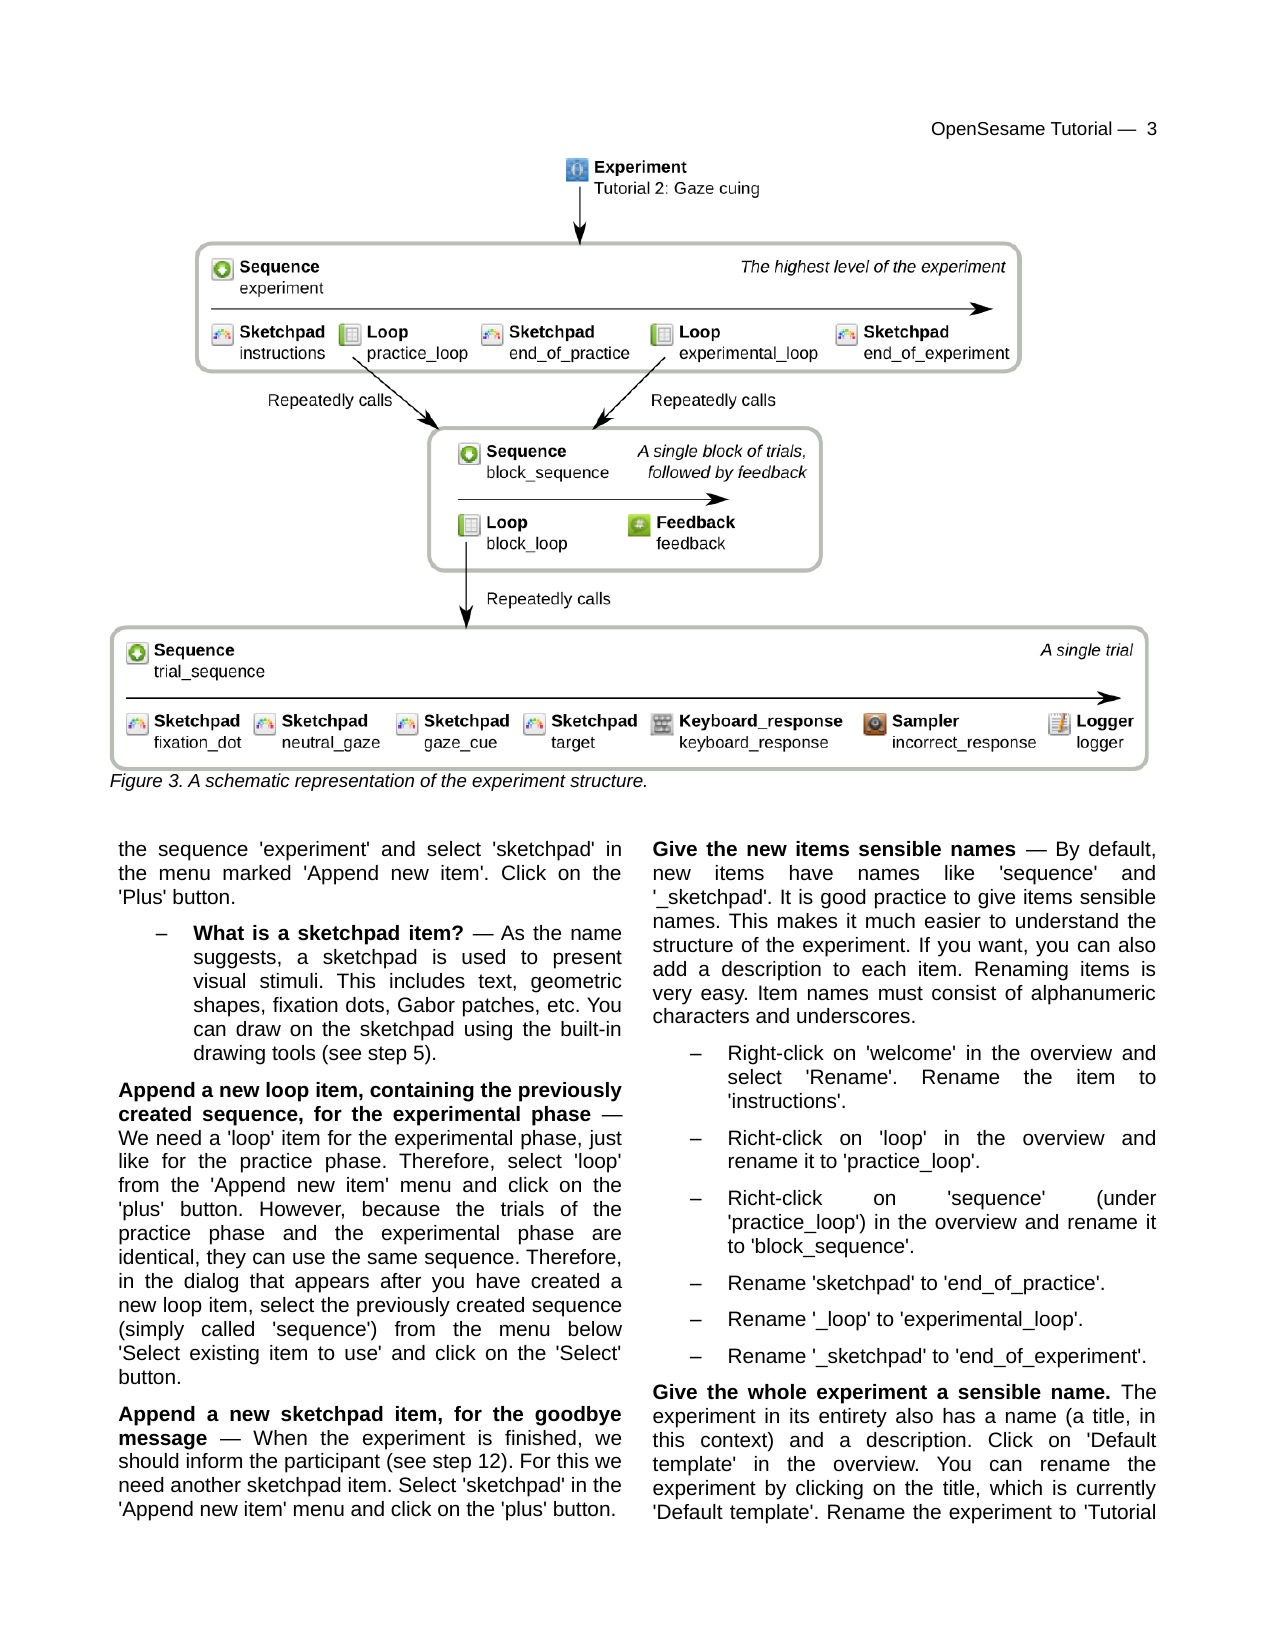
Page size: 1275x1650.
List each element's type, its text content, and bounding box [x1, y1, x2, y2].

text Give the whole experiment a sensible name. The experiment in its entirety also has a name (a title, in this context) and a description. Click on 'Default template' in the overview. You can rename the experiment by clicking on the title, which is currently 'Default template'. Rename the experiment to 'Tutorial [652, 1380, 1157, 1524]
list Right-click on 'welcome' in the overview and select 'Rename'. Rename the item to 'instructions'. [690, 1041, 1157, 1113]
text Give the new items sensible names — By default, new items have names like 'sequence' and '_sketchpad'. It is good practice to give items sensible names. This makes it much easier to understand the structure of the experiment. If you want, you can also add a description to each item. Renaming items is very easy. Item names must consist of alphanumeric characters and underscores. [652, 792, 1157, 1028]
list Richt-click on 'sequence' (under 'practice_loop') in the overview and rename it to 'block_sequence'. [690, 1186, 1157, 1258]
list Rename 'sketchpad' to 'end_of_practice'. [690, 1270, 1157, 1294]
text the sequence 'experiment' and select 'sketchpad' in the menu marked 'Append new item'. Click on the 'Plus' button. [118, 792, 622, 908]
list Richt-click on 'loop' in the overview and rename it to 'practice_loop'. [690, 1125, 1157, 1173]
text Append a new sketchpad item, for the goodbye message — When the experiment is finished, we should inform the participant (see step 12). For this we need another sketchpad item. Select 'sketchpad' in the 'Append new item' menu and click on the 'plus' button. [118, 1401, 622, 1521]
list Rename '_loop' to 'experimental_loop'. [690, 1307, 1157, 1331]
list What is a sketchpad item? — As the name suggests, a sketchpad is used to present visual stimuli. This includes text, geometric shapes, fixation dots, Gabor patches, etc. You can draw on the sketchpad using the built-in drawing tools (see step 5). [156, 921, 622, 1065]
text Figure 3. A schematic representation of the experiment structure. [109, 771, 1159, 792]
text Append a new loop item, containing the previously created sequence, for the experimental phase — We need a 'loop' item for the experimental phase, just like for the practice phase. Therefore, select 'loop' from the 'Append new item' menu and click on the 'plus' button. However, because the trials of the practice phase and the experimental phase are identical, they can use the same sequence. Therefore, in the dialog that appears after you have created a new loop item, select the previously created sequence (simply called 'sequence') from the menu below 'Select existing item to use' and click on the 'Select' button. [118, 1077, 622, 1389]
picture [109, 158, 1149, 771]
list Rename '_sketchpad' to 'end_of_experiment'. [690, 1343, 1157, 1367]
